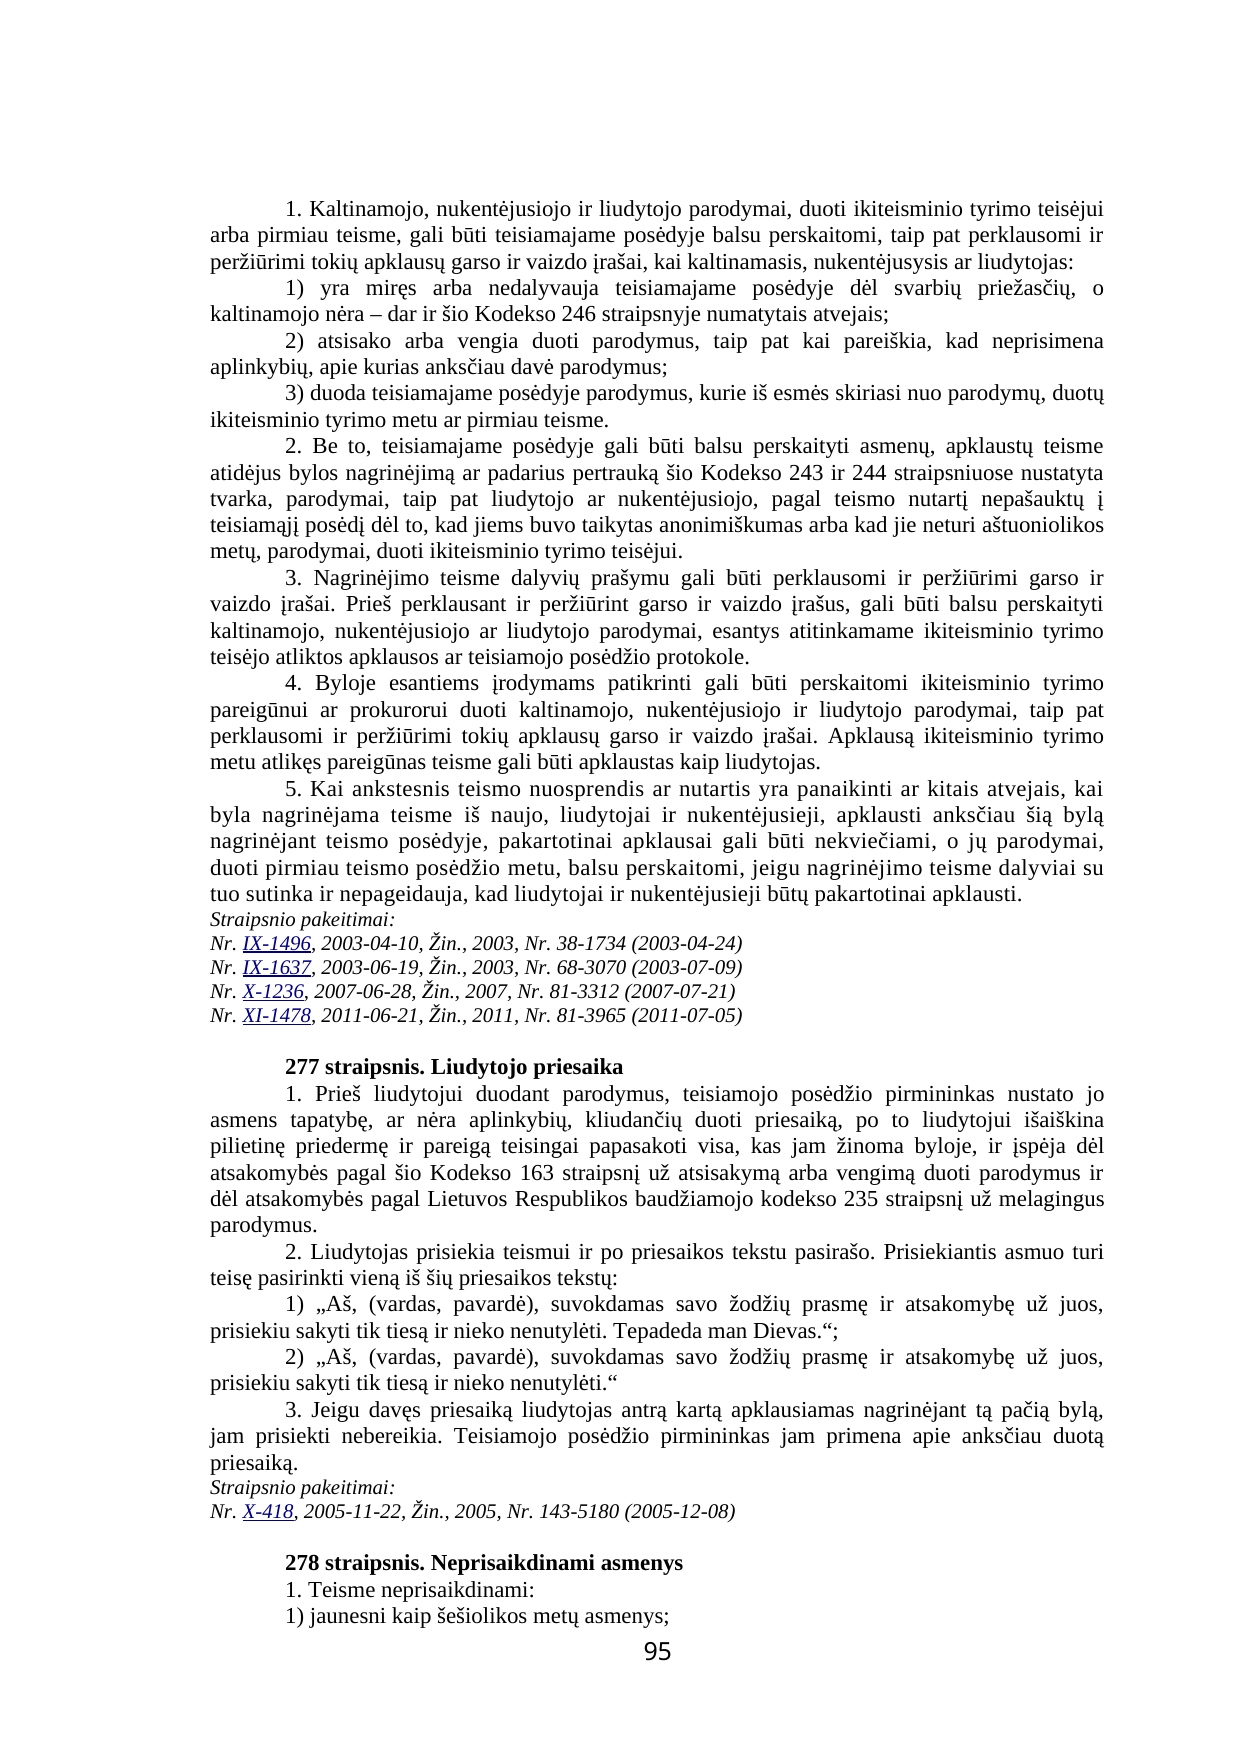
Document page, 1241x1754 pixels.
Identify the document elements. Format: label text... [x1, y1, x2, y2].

text 2) atsisako arba vengia duoti parodymus, taip pat kai pareiškia, kad neprisimena aplinkybių, apie kurias anksčiau davė parodymus; [210, 327, 1106, 379]
text 277 straipsnis. Liudytojo priesaika [210, 1053, 1106, 1079]
text Straipsnio pakeitimai: [210, 907, 1106, 931]
text Nr. X-1236, 2007-06-28, Žin., 2007, Nr. 81-3312 (2007-07-21) [210, 979, 1106, 1003]
text 1. Teisme neprisaikdinami: [210, 1576, 1106, 1602]
text 1) yra miręs arba nedalyvauja teisiamajame posėdyje dėl svarbių priežasčių, o kaltinamojo nėra – dar ir šio Kodekso 246 straipsnyje numatytais atvejais; [210, 274, 1106, 327]
text Nr. IX-1496, 2003-04-10, Žin., 2003, Nr. 38-1734 (2003-04-24) [210, 931, 1106, 955]
text 3. Nagrinėjimo teisme dalyvių prašymu gali būti perklausomi ir peržiūrimi garso ir vaizdo įrašai. Prieš perklausant ir peržiūrint garso ir vaizdo įrašus, gali būti balsu perskaityti kaltinamojo, nukentėjusiojo ar liudytojo parodymai, esantys atitinkamame ikiteisminio tyrimo teisėjo atliktos apklausos ar teisiamojo posėdžio protokole. [210, 564, 1106, 669]
text 1) „Aš, (vardas, pavardė), suvokdamas savo žodžių prasmę ir atsakomybę už juos, prisiekiu sakyti tik tiesą ir nieko nenutylėti. Tepadeda man Dievas.“; [210, 1290, 1106, 1343]
text 3) duoda teisiamajame posėdyje parodymus, kurie iš esmės skiriasi nuo parodymų, duotų ikiteisminio tyrimo metu ar pirmiau teisme. [210, 379, 1106, 432]
text Nr. XI-1478, 2011-06-21, Žin., 2011, Nr. 81-3965 (2011-07-05) [210, 1003, 1106, 1027]
text 2. Be to, teisiamajame posėdyje gali būti balsu perskaityti asmenų, apklaustų teisme atidėjus bylos nagrinėjimą ar padarius pertrauką šio Kodekso 243 ir 244 straipsniuose nustatyta tvarka, parodymai, taip pat liudytojo ar nukentėjusiojo, pagal teismo nutartį nepašauktų į teisiamąjį posėdį dėl to, kad jiems buvo taikytas anonimiškumas arba kad jie neturi aštuoniolikos metų, parodymai, duoti ikiteisminio tyrimo teisėjui. [210, 432, 1106, 564]
text 2. Liudytojas prisiekia teismui ir po priesaikos tekstu pasirašo. Prisiekiantis asmuo turi teisę pasirinkti vieną iš šių priesaikos tekstų: [210, 1238, 1106, 1290]
text 1. Prieš liudytojui duodant parodymus, teisiamojo posėdžio pirmininkas nustato jo asmens tapatybę, ar nėra aplinkybių, kliudančių duoti priesaiką, po to liudytojui išaiškina pilietinę priedermę ir pareigą teisingai papasakoti visa, kas jam žinoma byloje, ir įspėja dėl atsakomybės pagal šio Kodekso 163 straipsnį už atsisakymą arba vengimą duoti parodymus ir dėl atsakomybės pagal Lietuvos Respublikos baudžiamojo kodekso 235 straipsnį už melagingus parodymus. [210, 1079, 1106, 1238]
text Nr. X-418, 2005-11-22, Žin., 2005, Nr. 143-5180 (2005-12-08) [210, 1499, 1106, 1523]
text 1. Kaltinamojo, nukentėjusiojo ir liudytojo parodymai, duoti ikiteisminio tyrimo teisėjui arba pirmiau teisme, gali būti teisiamajame posėdyje balsu perskaitomi, taip pat perklausomi ir peržiūrimi tokių apklausų garso ir vaizdo įrašai, kai kaltinamasis, nukentėjusysis ar liudytojas: [210, 195, 1106, 274]
text 278 straipsnis. Neprisaikdinami asmenys [210, 1549, 1106, 1576]
text Straipsnio pakeitimai: [210, 1475, 1106, 1499]
text Nr. IX-1637, 2003-06-19, Žin., 2003, Nr. 68-3070 (2003-07-09) [210, 955, 1106, 979]
text 5. Kai ankstesnis teismo nuosprendis ar nutartis yra panaikinti ar kitais atvejais, kai byla nagrinėjama teisme iš naujo, liudytojai ir nukentėjusieji, apklausti anksčiau šią bylą nagrinėjant teismo posėdyje, pakartotinai apklausai gali būti nekviečiami, o jų parodymai, duoti pirmiau teismo posėdžio metu, balsu perskaitomi, jeigu nagrinėjimo teisme dalyviai su tuo sutinka ir nepageidauja, kad liudytojai ir nukentėjusieji būtų pakartotinai apklausti. [210, 775, 1106, 907]
text 4. Byloje esantiems įrodymams patikrinti gali būti perskaitomi ikiteisminio tyrimo pareigūnui ar prokurorui duoti kaltinamojo, nukentėjusiojo ir liudytojo parodymai, taip pat perklausomi ir peržiūrimi tokių apklausų garso ir vaizdo įrašai. Apklausą ikiteisminio tyrimo metu atlikęs pareigūnas teisme gali būti apklaustas kaip liudytojas. [210, 669, 1106, 775]
text 3. Jeigu davęs priesaiką liudytojas antrą kartą apklausiamas nagrinėjant tą pačią bylą, jam prisiekti nebereikia. Teisiamojo posėdžio pirmininkas jam primena apie anksčiau duotą priesaiką. [210, 1396, 1106, 1475]
text 1) jaunesni kaip šešiolikos metų asmenys; [210, 1602, 1106, 1628]
text 2) „Aš, (vardas, pavardė), suvokdamas savo žodžių prasmę ir atsakomybę už juos, prisiekiu sakyti tik tiesą ir nieko nenutylėti.“ [210, 1343, 1106, 1396]
